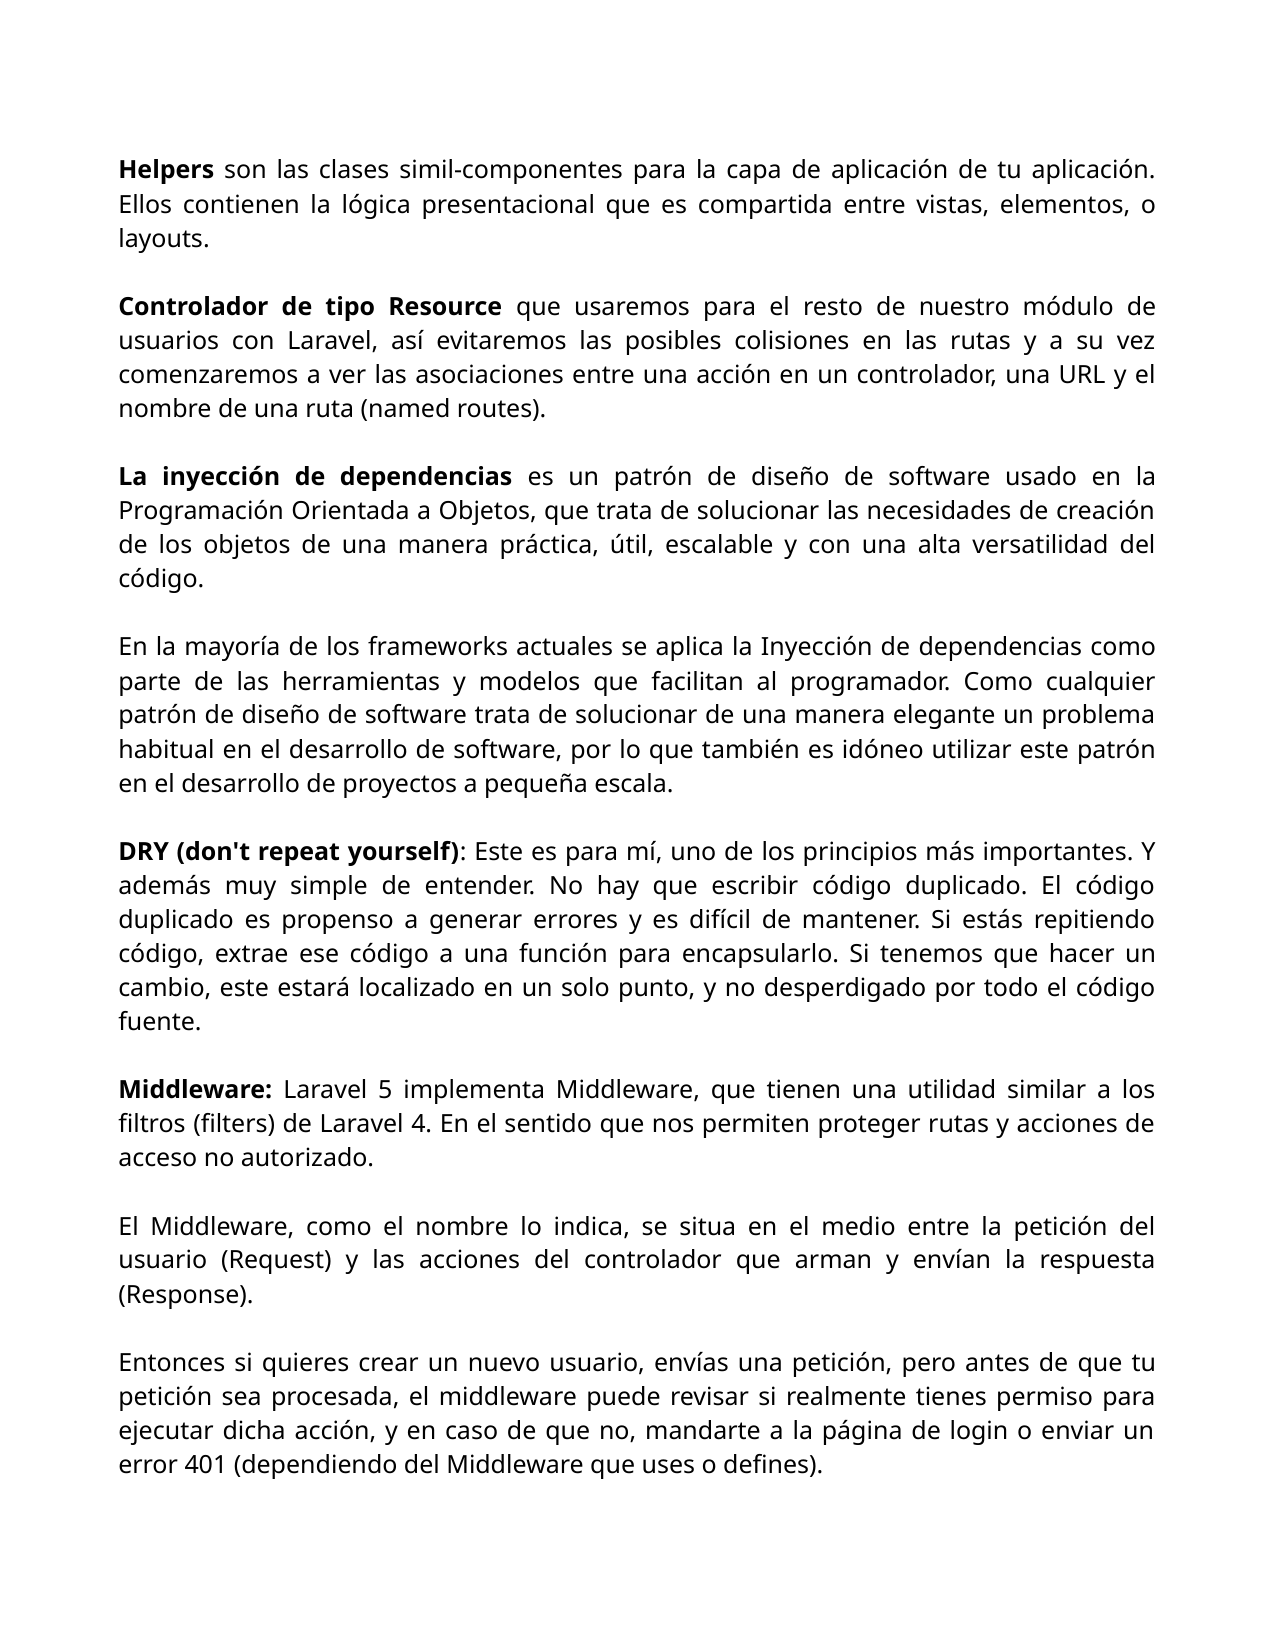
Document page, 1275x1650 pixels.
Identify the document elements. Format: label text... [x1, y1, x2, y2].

text Helpers son las clases simil-componentes para la capa de aplicación de tu aplicación. Ellos contienen la lógica presentacional que es compartida entre vistas, elementos, o layouts. [118, 152, 1157, 254]
text Controlador de tipo Resource que usaremos para el resto de nuestro módulo de usuarios con Laravel, así evitaremos las posibles colisiones en las rutas y a su vez comenzaremos a ver las asociaciones entre una acción en un controlador, una URL y el nombre de una ruta (named routes). [118, 288, 1157, 425]
text Middleware: Laravel 5 implementa Middleware, que tienen una utilidad similar a los filtros (filters) de Laravel 4. En el sentido que nos permiten proteger rutas y acciones de acceso no autorizado. [118, 1072, 1157, 1174]
text Entonces si quieres crear un nuevo usuario, envías una petición, pero antes de que tu petición sea procesada, el middleware puede revisar si realmente tienes permiso para ejecutar dicha acción, y en caso de que no, mandarte a la página de login o enviar un error 401 (dependiendo del Middleware que uses o defines). [118, 1344, 1157, 1481]
text La inyección de dependencias es un patrón de diseño de software usado en la Programación Orientada a Objetos, que trata de solucionar las necesidades de creación de los objetos de una manera práctica, útil, escalable y con una alta versatilidad del código. [118, 459, 1157, 595]
text El Middleware, como el nombre lo indica, se situa en el medio entre la petición del usuario (Request) y las acciones del controlador que arman y envían la respuesta (Response). [118, 1208, 1157, 1310]
text DRY (don't repeat yourself): Este es para mí, uno de los principios más importantes. Y además muy simple de entender. No hay que escribir código duplicado. El código duplicado es propenso a generar errores y es difícil de mantener. Si estás repitiendo código, extrae ese código a una función para encapsularlo. Si tenemos que hacer un cambio, este estará localizado en un solo punto, y no desperdigado por todo el código fuente. [118, 833, 1157, 1038]
text En la mayoría de los frameworks actuales se aplica la Inyección de dependencias como parte de las herramientas y modelos que facilitan al programador. Como cualquier patrón de diseño de software trata de solucionar de una manera elegante un problema habitual en el desarrollo de software, por lo que también es idóneo utilizar este patrón en el desarrollo de proyectos a pequeña escala. [118, 629, 1157, 799]
